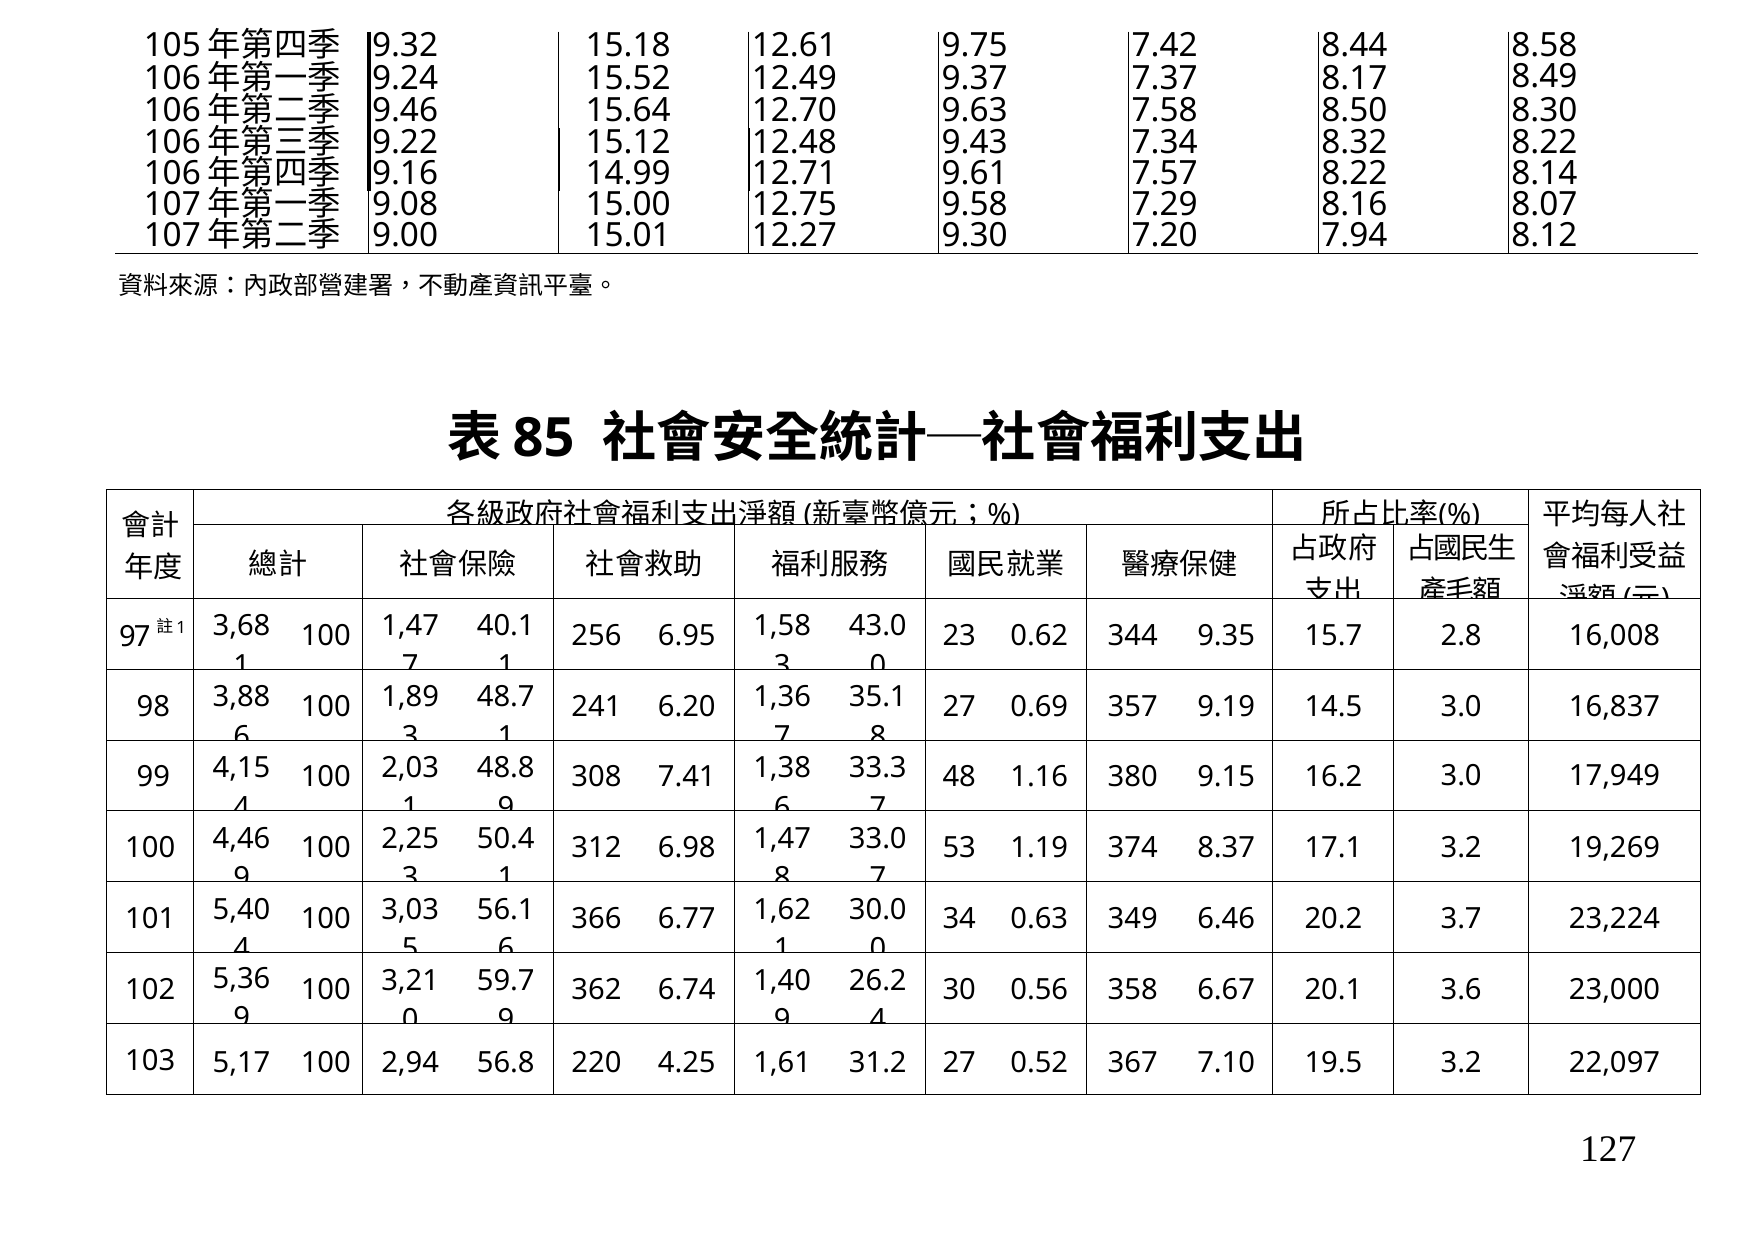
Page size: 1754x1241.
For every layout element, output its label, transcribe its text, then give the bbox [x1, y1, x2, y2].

table_cell 380 [1087, 741, 1179, 810]
table_cell 358 [1087, 953, 1179, 1023]
table_cell 103 [107, 1024, 193, 1094]
table_cell 105年第四季 [115, 32, 367, 63]
table_cell 3,035 [363, 882, 458, 952]
table_cell 2,941 [363, 1024, 458, 1094]
table_cell 34 [926, 882, 992, 952]
subtitle 表85 社會安全統計─社會福利支出 [118, 377, 1636, 489]
table_cell 23,000 [1529, 953, 1700, 1023]
table_cell 15.64 [559, 97, 748, 128]
table_cell 3.2 [1394, 1024, 1528, 1094]
table_header 平均每人社會福利受益淨額 (元) [1529, 490, 1700, 598]
table_cell 8.07 8.12 [1509, 191, 1698, 253]
table_cell 30 [926, 953, 992, 1023]
table_cell 15.18 [559, 32, 748, 63]
table_cell 0.52 [992, 1024, 1086, 1094]
table_cell 100 [289, 741, 362, 810]
table_cell 國民就業 [926, 525, 1086, 598]
table_cell 5,171 [194, 1024, 289, 1094]
table_header 各級政府社會福利支出淨額 (新臺幣億元；%) [194, 490, 1272, 524]
table_cell 3.2 [1394, 811, 1528, 881]
table_cell 349 [1087, 882, 1179, 952]
table_cell 7.34 7.57 [1129, 128, 1318, 191]
table_cell 16,008 [1529, 599, 1700, 669]
table_cell 15.7 [1273, 599, 1393, 669]
table_cell 2,031 [363, 741, 458, 810]
table_cell 9.32 [371, 32, 558, 63]
table_cell 56.16 [458, 882, 553, 952]
table_cell 99 [107, 741, 193, 810]
table_cell 占政府支出 [1273, 525, 1393, 598]
table_cell 106年第一季 [115, 63, 367, 97]
table_cell 308 [554, 741, 639, 810]
table_cell 20.1 [1273, 953, 1393, 1023]
table_cell 19,269 [1529, 811, 1700, 881]
table_cell 97註1 [107, 599, 193, 669]
table_cell 14.5 [1273, 670, 1393, 739]
table_cell 3.0 [1394, 741, 1528, 810]
table_cell 12.70 [749, 97, 938, 128]
table_cell 9.15 [1179, 741, 1272, 810]
table_cell 6.46 [1179, 882, 1272, 952]
table_cell 7.29 7.20 [1129, 191, 1318, 253]
table_cell 100 [107, 811, 193, 881]
table_cell 6.77 [639, 882, 734, 952]
table_cell 100 [289, 882, 362, 952]
table_cell 9.75 [939, 32, 1128, 63]
table_cell 48.71 [458, 670, 553, 739]
table_cell 醫療保健 [1087, 525, 1272, 598]
table_header 所占比率(%) [1273, 490, 1528, 524]
table_cell 12.61 [749, 32, 938, 63]
table_cell 7.37 [1129, 63, 1318, 97]
table_cell 20.2 [1273, 882, 1393, 952]
table_cell 7.41 [639, 741, 734, 810]
table_cell 30.00 [830, 882, 925, 952]
table_cell 241 [554, 670, 639, 739]
table_cell 9.58 9.30 [939, 191, 1128, 253]
table_cell 4.25 [639, 1024, 734, 1094]
table_cell 5,369 [194, 953, 289, 1023]
table_cell 8.58 [1509, 32, 1698, 63]
table_cell 23,224 [1529, 882, 1700, 952]
table_cell 9.19 [1179, 670, 1272, 739]
table_cell 1,409 [735, 953, 830, 1023]
table_cell 8.30 [1509, 97, 1698, 128]
table_cell 9.37 [939, 63, 1128, 97]
table_cell 1,386 [735, 741, 830, 810]
table_cell 53 [926, 811, 992, 881]
table_cell 357 [1087, 670, 1179, 739]
table_cell 9.24 [371, 63, 558, 97]
table_cell 社會救助 [554, 525, 734, 598]
table_cell 26.24 [830, 953, 925, 1023]
table_cell 6.20 [639, 670, 734, 739]
table_cell 12.48 12.71 [750, 128, 938, 191]
table_header 會計 年度 [107, 490, 193, 598]
table_cell 100 [289, 811, 362, 881]
table_cell 1,621 [735, 882, 830, 952]
table_cell 101 [107, 882, 193, 952]
table_cell 8.49 [1509, 63, 1698, 97]
table_cell 6.98 [639, 811, 734, 881]
table_cell 48 [926, 741, 992, 810]
table_cell 福利服務 [735, 525, 925, 598]
table_cell 2,253 [363, 811, 458, 881]
table_cell 8.50 [1319, 97, 1508, 128]
table_cell 50.41 [458, 811, 553, 881]
table_cell 102 [107, 953, 193, 1023]
table_cell 12.49 [749, 63, 938, 97]
table_cell 3,886 [194, 670, 289, 739]
table_cell 3.7 [1394, 882, 1528, 952]
table_cell 100 [289, 670, 362, 739]
table_cell 8.17 [1319, 63, 1508, 97]
table_cell 1.16 [992, 741, 1086, 810]
table_cell 100 [289, 953, 362, 1023]
table_cell 12.75 12.27 [749, 191, 938, 253]
table_cell 256 [554, 599, 639, 669]
table_cell 366 [554, 882, 639, 952]
table_cell 106年第三季 106年第四季 [115, 128, 367, 191]
table_cell 43.00 [830, 599, 925, 669]
table_cell 1,893 [363, 670, 458, 739]
table_cell 社會保險 [363, 525, 553, 598]
table_cell 9.08 9.00 [369, 191, 558, 253]
table_cell 17.1 [1273, 811, 1393, 881]
table_cell 59.79 [458, 953, 553, 1023]
table_cell 8.37 [1179, 811, 1272, 881]
table_cell 40.11 [458, 599, 553, 669]
table_cell 1,583 [735, 599, 830, 669]
table_cell 0.63 [992, 882, 1086, 952]
table_cell 1,367 [735, 670, 830, 739]
table_cell 98 [107, 670, 193, 739]
table_cell 33.07 [830, 811, 925, 881]
table_cell 9.22 9.16 [371, 128, 558, 191]
table_cell 0.56 [992, 953, 1086, 1023]
table_cell 2.8 [1394, 599, 1528, 669]
table_cell 15.00 15.01 [559, 191, 748, 253]
table_cell 3,681 [194, 599, 289, 669]
table_cell 35.18 [830, 670, 925, 739]
table_cell 3,210 [363, 953, 458, 1023]
table_cell 4,469 [194, 811, 289, 881]
table_cell 8.16 7.94 [1319, 191, 1508, 253]
table_cell 374 [1087, 811, 1179, 881]
table_cell 0.62 [992, 599, 1086, 669]
table_cell 總計 [194, 525, 362, 598]
table_cell 220 [554, 1024, 639, 1094]
table_cell 7.58 [1129, 97, 1318, 128]
table_cell 344 [1087, 599, 1179, 669]
table_cell 22,097 [1529, 1024, 1700, 1094]
table_cell 48.89 [458, 741, 553, 810]
table_cell 100 [289, 599, 362, 669]
table_cell 1.19 [992, 811, 1086, 881]
table_cell 6.67 [1179, 953, 1272, 1023]
table_cell 16.2 [1273, 741, 1393, 810]
table_cell 362 [554, 953, 639, 1023]
table_cell 8.44 [1319, 32, 1508, 63]
text 資料來源：內政部營建署，不動產資訊平臺。 [118, 265, 1551, 302]
table_cell 9.35 [1179, 599, 1272, 669]
table_cell 3.0 [1394, 670, 1528, 739]
table_cell 27 [926, 670, 992, 739]
table_cell 17,949 [1529, 741, 1700, 810]
table_cell 8.32 8.22 [1319, 128, 1508, 191]
table_cell 106年第二季 [115, 97, 367, 128]
table_cell 16,837 [1529, 670, 1700, 739]
table_cell 占國民生產毛額 [1394, 525, 1528, 598]
table_cell 1,616 [735, 1024, 830, 1094]
table_cell 367 [1087, 1024, 1179, 1094]
table_cell 9.46 [371, 97, 558, 128]
table_cell 5,404 [194, 882, 289, 952]
table_cell 1,478 [735, 811, 830, 881]
table_cell 15.52 [559, 63, 748, 97]
table_cell 15.12 14.99 [560, 128, 748, 191]
table_cell 7.10 [1179, 1024, 1272, 1094]
table_cell 31.25 [830, 1024, 925, 1094]
table_cell 19.5 [1273, 1024, 1393, 1094]
table_cell 56.87 [458, 1024, 553, 1094]
table_cell 23 [926, 599, 992, 669]
table_cell 27 [926, 1024, 992, 1094]
table_cell 100 [289, 1024, 362, 1094]
table_cell 8.22 8.14 [1509, 128, 1698, 191]
table_cell 312 [554, 811, 639, 881]
table_cell 4,154 [194, 741, 289, 810]
table_cell 1,477 [363, 599, 458, 669]
table_cell 0.69 [992, 670, 1086, 739]
table_cell 7.42 [1129, 32, 1318, 63]
table_cell 3.6 [1394, 953, 1528, 1023]
table_cell 6.74 [639, 953, 734, 1023]
table_cell 33.37 [830, 741, 925, 810]
table_cell 9.43 9.61 [939, 128, 1128, 191]
table_cell 107年第一季 107年第二季 [115, 191, 368, 253]
table_cell 6.95 [639, 599, 734, 669]
table_cell 9.63 [939, 97, 1128, 128]
